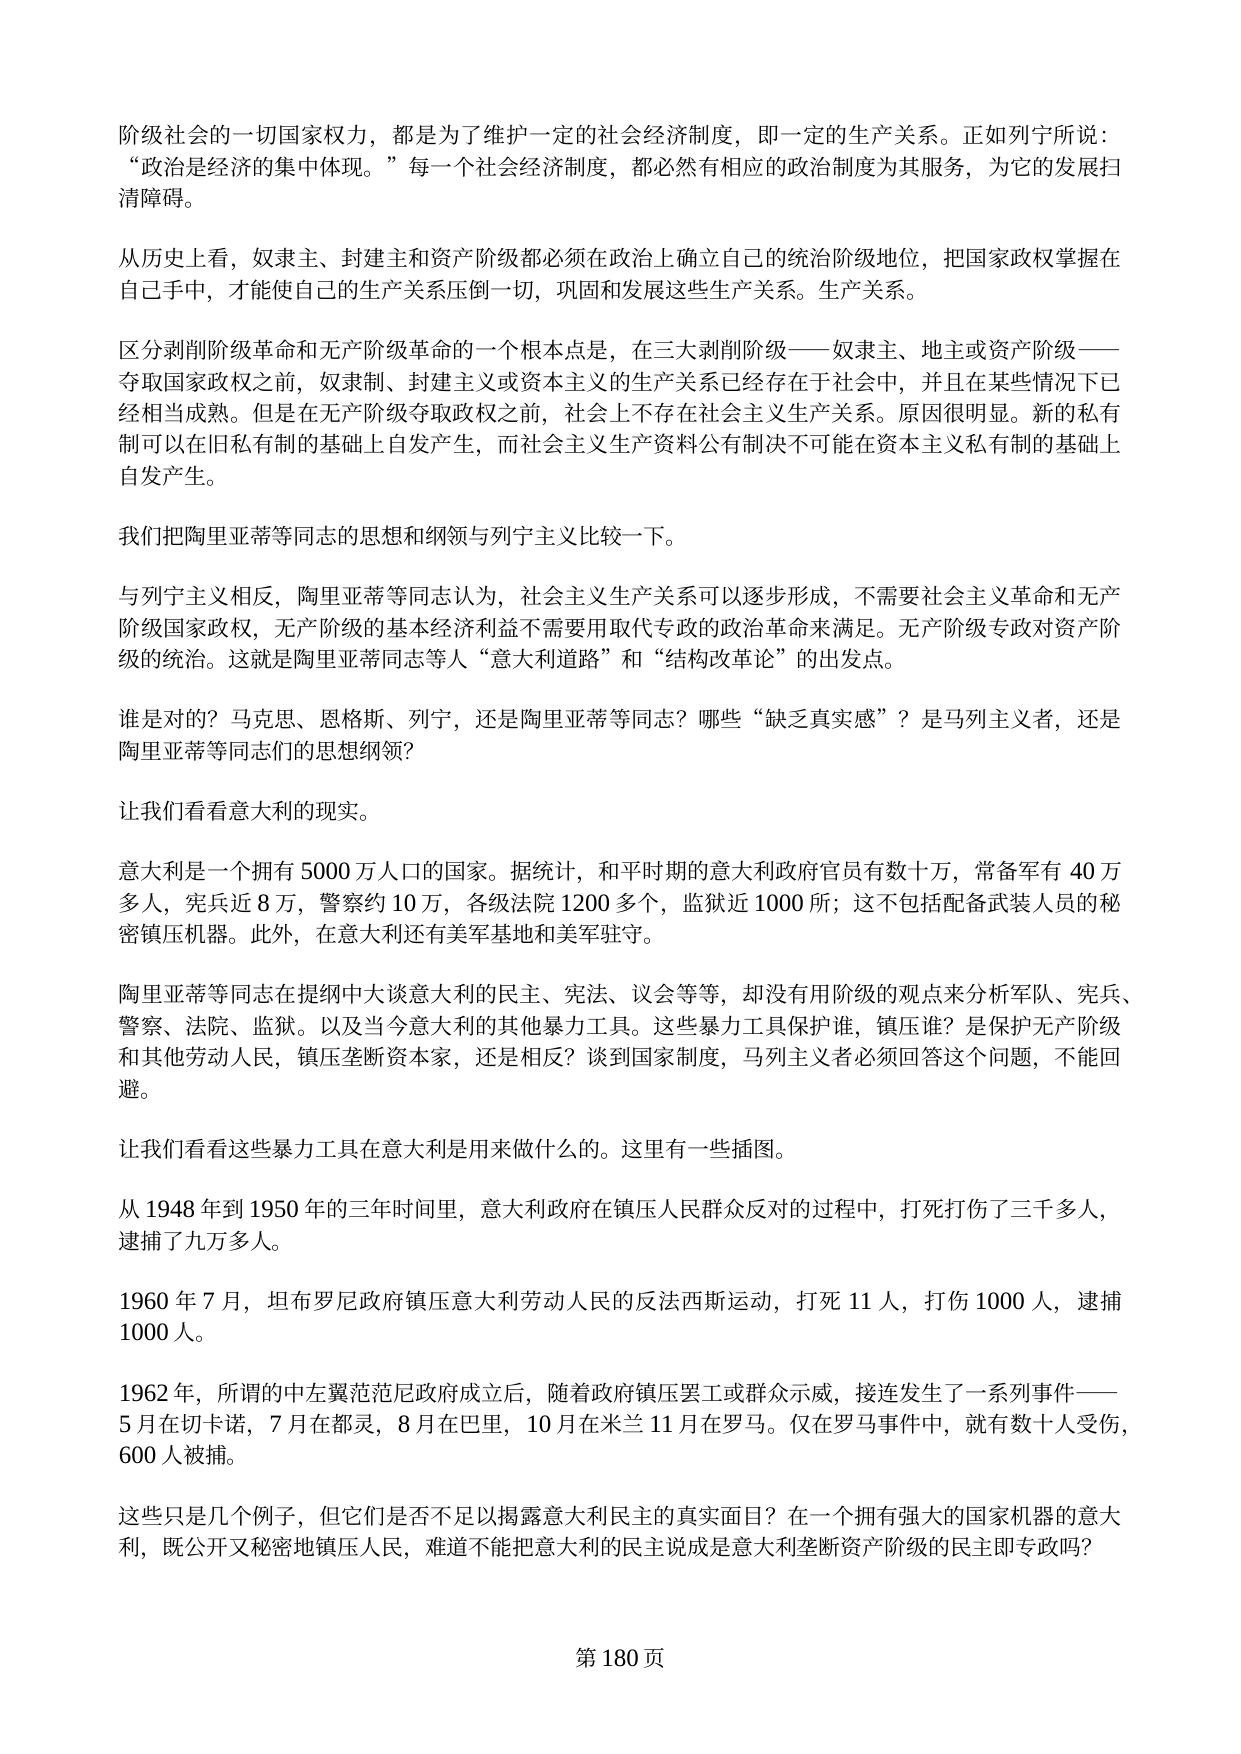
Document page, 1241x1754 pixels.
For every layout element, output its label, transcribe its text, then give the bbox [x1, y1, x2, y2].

text 让我们看看意大利的现实。 [118, 794, 1122, 826]
text 谁是对的？马克思、恩格斯、列宁，还是陶里亚蒂等同志？哪些“缺乏真实感”？是马列主义者，还是陶里亚蒂等同志们的思想纲领？ [118, 703, 1122, 766]
text 陶里亚蒂等同志在提纲中大谈意大利的民主、宪法、议会等等，却没有用阶级的观点来分析军队、宪兵、警察、法院、监狱。以及当今意大利的其他暴力工具。这些暴力工具保护谁，镇压谁？是保护无产阶级和其他劳动人民，镇压垄断资本家，还是相反？谈到国家制度，马列主义者必须回答这个问题，不能回避。 [118, 978, 1122, 1103]
text 1960年7月，坦布罗尼政府镇压意大利劳动人民的反法西斯运动，打死11人，打伤1000人，逮捕1000人。 [118, 1284, 1122, 1347]
text 这些只是几个例子，但它们是否不足以揭露意大利民主的真实面目？在一个拥有强大的国家机器的意大利，既公开又秘密地镇压人民，难道不能把意大利的民主说成是意大利垄断资产阶级的民主即专政吗？ [118, 1499, 1122, 1562]
text 意大利是一个拥有5000万人口的国家。据统计，和平时期的意大利政府官员有数十万，常备军有40万多人，宪兵近8万，警察约10万，各级法院1200多个，监狱近1000所；这不包括配备武装人员的秘密镇压机器。此外，在意大利还有美军基地和美军驻守。 [118, 854, 1122, 949]
text 与列宁主义相反，陶里亚蒂等同志认为，社会主义生产关系可以逐步形成，不需要社会主义革命和无产阶级国家政权，无产阶级的基本经济利益不需要用取代专政的政治革命来满足。无产阶级专政对资产阶级的统治。这就是陶里亚蒂同志等人“意大利道路”和“结构改革论”的出发点。 [118, 579, 1122, 674]
text 从历史上看，奴隶主、封建主和资产阶级都必须在政治上确立自己的统治阶级地位，把国家政权掌握在自己手中，才能使自己的生产关系压倒一切，巩固和发展这些生产关系。生产关系。 [118, 242, 1122, 304]
text 从1948年到1950年的三年时间里，意大利政府在镇压人民群众反对的过程中，打死打伤了三千多人，逮捕了九万多人。 [118, 1192, 1122, 1255]
text 1962年，所谓的中左翼范范尼政府成立后，随着政府镇压罢工或群众示威，接连发生了一系列事件——5月在切卡诺，7月在都灵，8月在巴里，10月在米兰11月在罗马。仅在罗马事件中，就有数十人受伤，600人被捕。 [118, 1376, 1122, 1470]
text 区分剥削阶级革命和无产阶级革命的一个根本点是，在三大剥削阶级——奴隶主、地主或资产阶级——夺取国家政权之前，奴隶制、封建主义或资本主义的生产关系已经存在于社会中，并且在某些情况下已经相当成熟。但是在无产阶级夺取政权之前，社会上不存在社会主义生产关系。原因很明显。新的私有制可以在旧私有制的基础上自发产生，而社会主义生产资料公有制决不可能在资本主义私有制的基础上自发产生。 [118, 333, 1122, 491]
text 让我们看看这些暴力工具在意大利是用来做什么的。这里有一些插图。 [118, 1132, 1122, 1164]
text 我们把陶里亚蒂等同志的思想和纲领与列宁主义比较一下。 [118, 519, 1122, 551]
text 阶级社会的一切国家权力，都是为了维护一定的社会经济制度，即一定的生产关系。正如列宁所说：“政治是经济的集中体现。”每一个社会经济制度，都必然有相应的政治制度为其服务，为它的发展扫清障碍。 [118, 118, 1122, 213]
